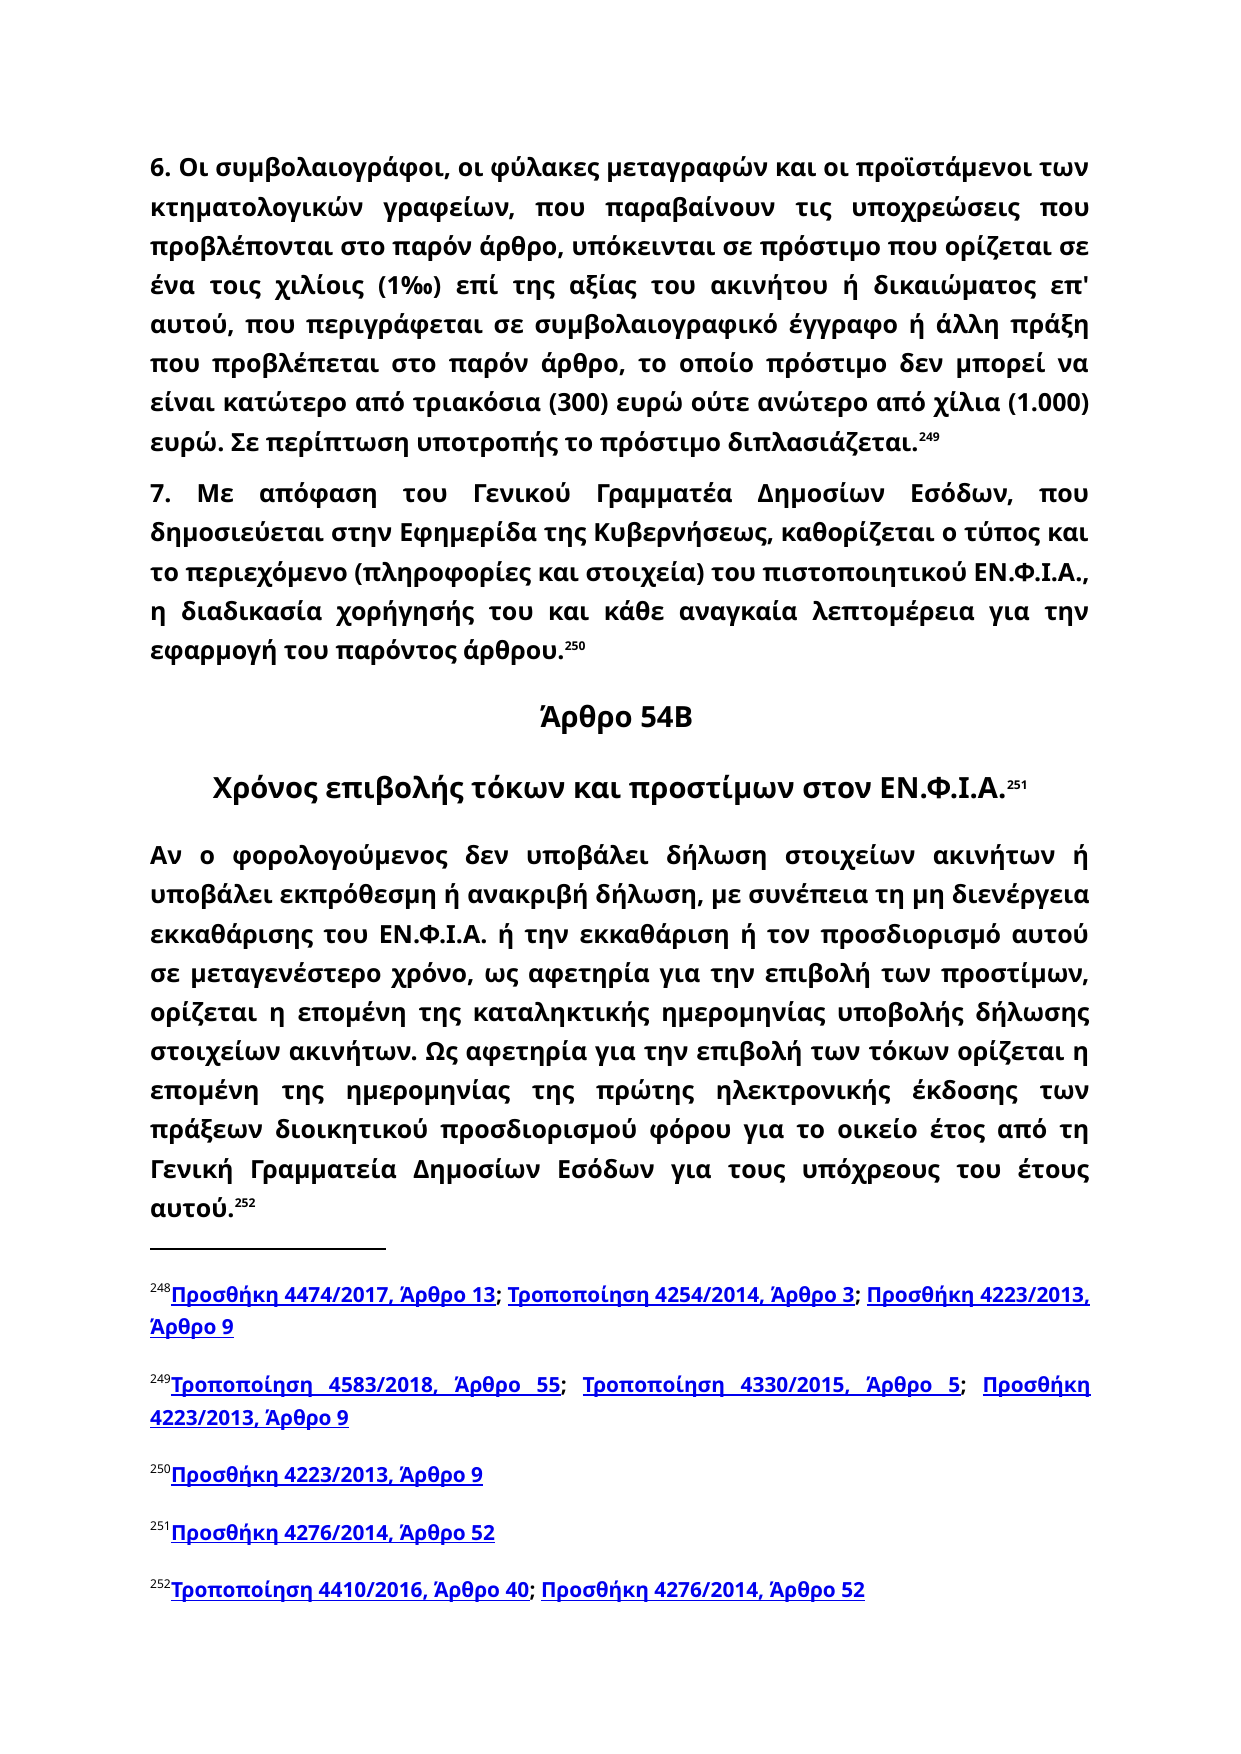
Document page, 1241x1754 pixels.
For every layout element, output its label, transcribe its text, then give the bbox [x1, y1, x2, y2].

subtitle Άρθρο 54B [150, 697, 1090, 736]
text 6. Οι συμβολαιογράφοι, οι φύλακες μεταγραφών και οι προϊστάμενοι των κτηματολογικών γραφείων, που παραβαίνουν τις υποχρεώσεις που προβλέπονται στο παρόν άρθρο, υπόκεινται σε πρόστιμο που ορίζεται σε ένα τοις χιλίοις (1‰) επί της αξίας του ακινήτου ή δικαιώματος επ' αυτού, που περιγράφεται σε συμβολαιογραφικό έγγραφο ή άλλη πράξη που προβλέπεται στο παρόν άρθρο, το οποίο πρόστιμο δεν μπορεί να είναι κατώτερο από τριακόσια (300) ευρώ ούτε ανώτερο από χίλια (1.000) ευρώ. Σε περίπτωση υποτροπής το πρόστιμο διπλασιάζεται. [150, 150, 1090, 458]
text Τροποποίηση 4410/2016, Άρθρο 40; Προσθήκη 4276/2014, Άρθρο 52 [150, 1576, 1090, 1604]
text Προσθήκη 4223/2013, Άρθρο 9 [150, 1460, 1090, 1489]
text Αν ο φορολογούμενος δεν υποβάλει δήλωση στοιχείων ακινήτων ή υποβάλει εκπρόθεσμη ή ανακριβή δήλωση, με συνέπεια τη μη διενέργεια εκκαθάρισης του ΕΝ.Φ.Ι.Α. ή την εκκαθάριση ή τον προσδιορισμό αυτού σε μεταγενέστερο χρόνο, ως αφετηρία για την επιβολή των προστίμων, ορίζεται η επομένη της καταληκτικής ημερομηνίας υποβολής δήλωσης στοιχείων ακινήτων. Ως αφετηρία για την επιβολή των τόκων ορίζεται η επομένη της ημερομηνίας της πρώτης ηλεκτρονικής έκδοσης των πράξεων διοικητικού προσδιορισμού φόρου για το οικείο έτος από τη Γενική Γραμματεία Δημοσίων Εσόδων για τους υπόχρεους του έτους αυτού. [150, 838, 1090, 1224]
text Προσθήκη 4276/2014, Άρθρο 52 [150, 1518, 1090, 1546]
text 7. Με απόφαση του Γενικού Γραμματέα Δημοσίων Εσόδων, που δημοσιεύεται στην Εφημερίδα της Κυβερνήσεως, καθορίζεται ο τύπος και το περιεχόμενο (πληροφορίες και στοιχεία) του πιστοποιητικού ΕΝ.Φ.Ι.Α., η διαδικασία χορήγησής του και κάθε αναγκαία λεπτομέρεια για την εφαρμογή του παρόντος άρθρου. [150, 476, 1090, 667]
text Τροποποίηση 4583/2018, Άρθρο 55; Τροποποίηση 4330/2015, Άρθρο 5; Προσθήκη 4223/2013, Άρθρο 9 [150, 1370, 1090, 1431]
subtitle Χρόνος επιβολής τόκων και προστίμων στον ΕΝ.Φ.Ι.Α. [150, 767, 1090, 807]
text Προσθήκη 4474/2017, Άρθρο 13; Τροποποίηση 4254/2014, Άρθρο 3; Προσθήκη 4223/2013, Άρθρο 9 [150, 1280, 1090, 1341]
